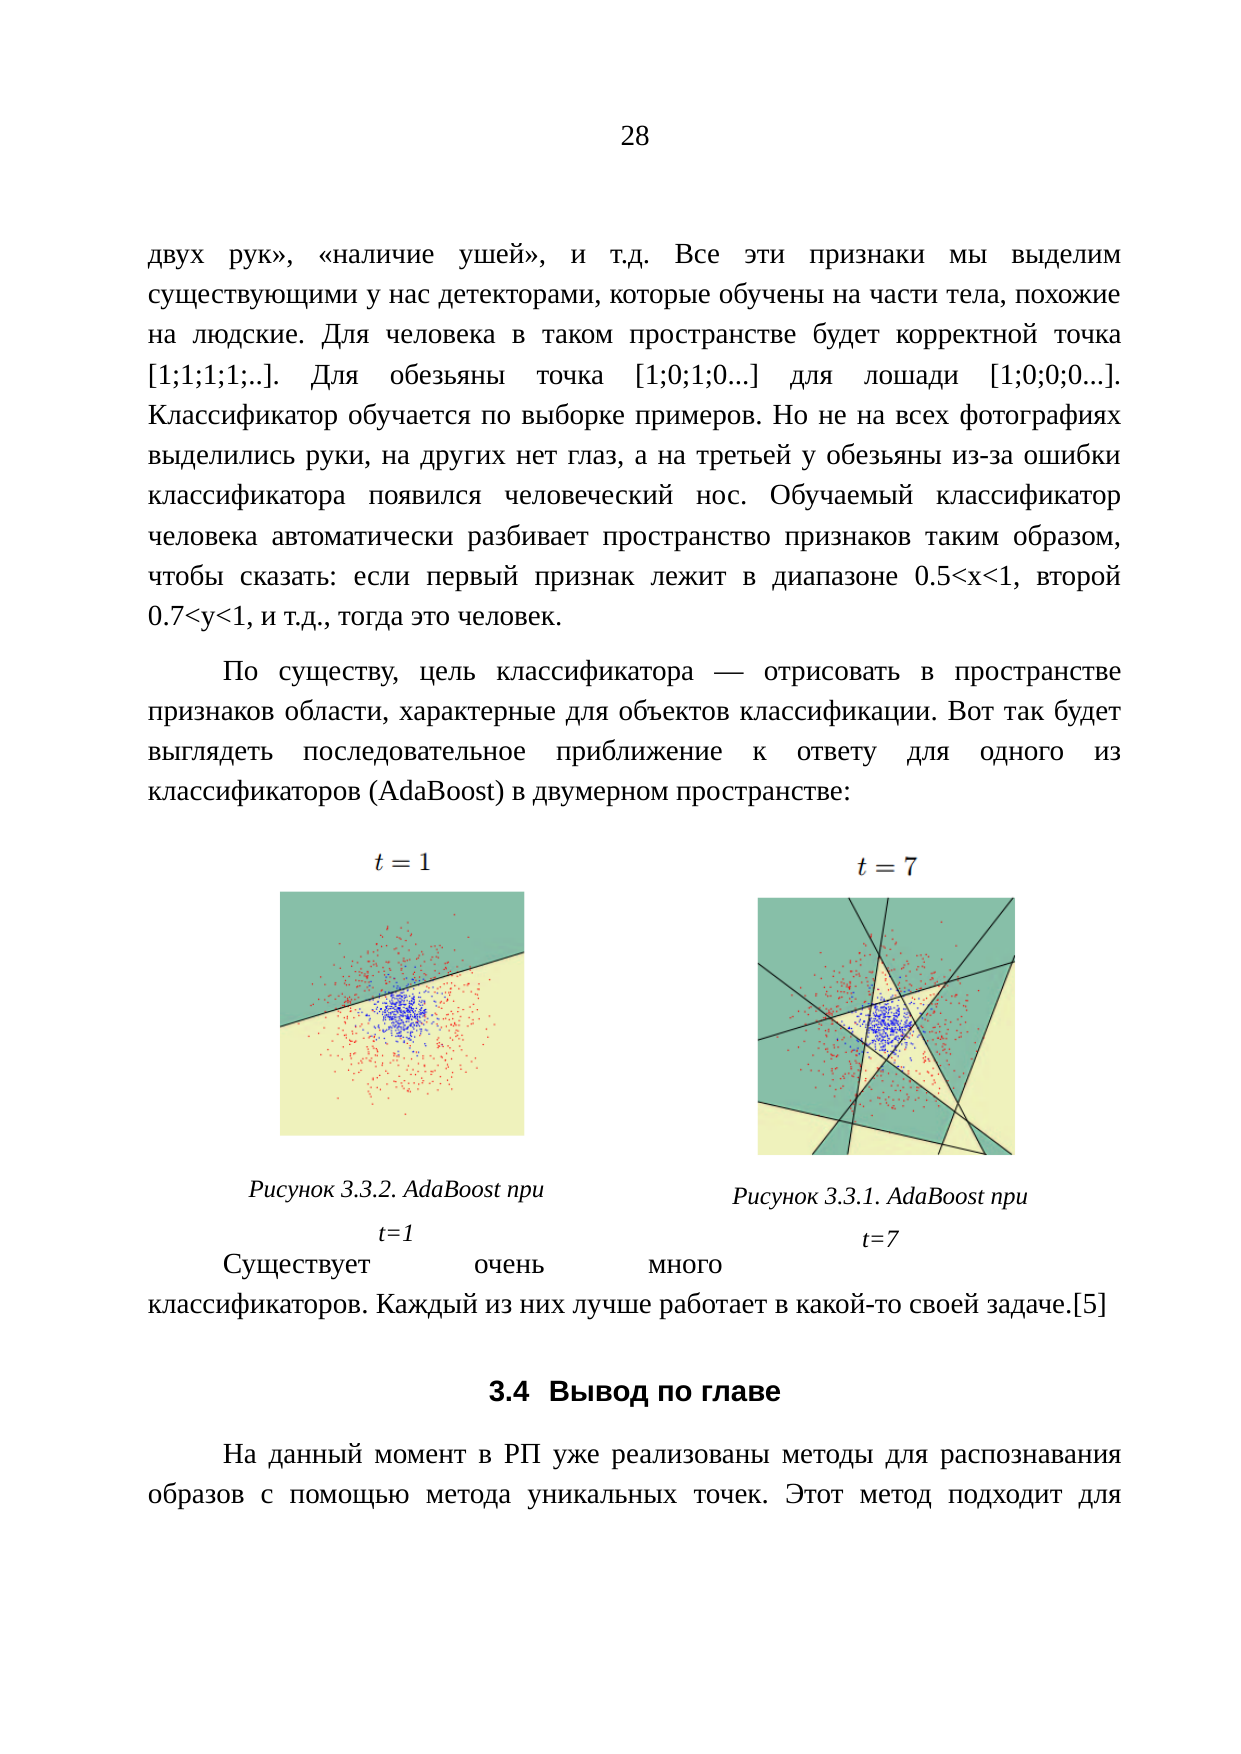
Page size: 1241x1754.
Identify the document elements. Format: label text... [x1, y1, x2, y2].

text Рисунок 3.3.1. AdaBoost при t=7 [723, 1167, 1040, 1253]
picture [722, 825, 1040, 1167]
text Существует очень много классификаторов. Каждый из них лучше работает в какой-то своей задаче.[5] [148, 1167, 1122, 1320]
text Рисунок 3.3.2. AdaBoost при t=1 [247, 1148, 547, 1246]
text На данный момент в РП уже реализованы методы для распознавания образов с помощью метода уникальных точек. Этот метод подходит для [148, 1436, 1122, 1510]
picture [247, 833, 548, 1148]
subtitle Вывод по главе [148, 1374, 1122, 1408]
text двух рук», «наличие ушей», и т.д. Все эти признаки мы выделим существующими у нас детекторами, которые обучены на части тела, похожие на людские. Для человека в таком пространстве будет корректной точка [1;1;1;1;..]. Для обезьяны точка [1;0;1;0...] для лошади [1;0;0;0...]. Классификатор обучается по выборке примеров. Но не на всех фотографиях выделились руки, на других нет глаз, а на третьей у обезьяны из-за ошибки классификатора появился человеческий нос. Обучаемый классификатор человека автоматически разбивает пространство признаков таким образом, чтобы сказать: если первый признак лежит в диапазоне 0.5<x<1, второй 0.7<y<1, и т.д., тогда это человек. [148, 236, 1122, 632]
text По существу, цель классификатора — отрисовать в пространстве признаков области, характерные для объектов классификации. Вот так будет выглядеть последовательное приближение к ответу для одного из классификаторов (AdaBoost) в двумерном пространстве: [148, 653, 1122, 807]
